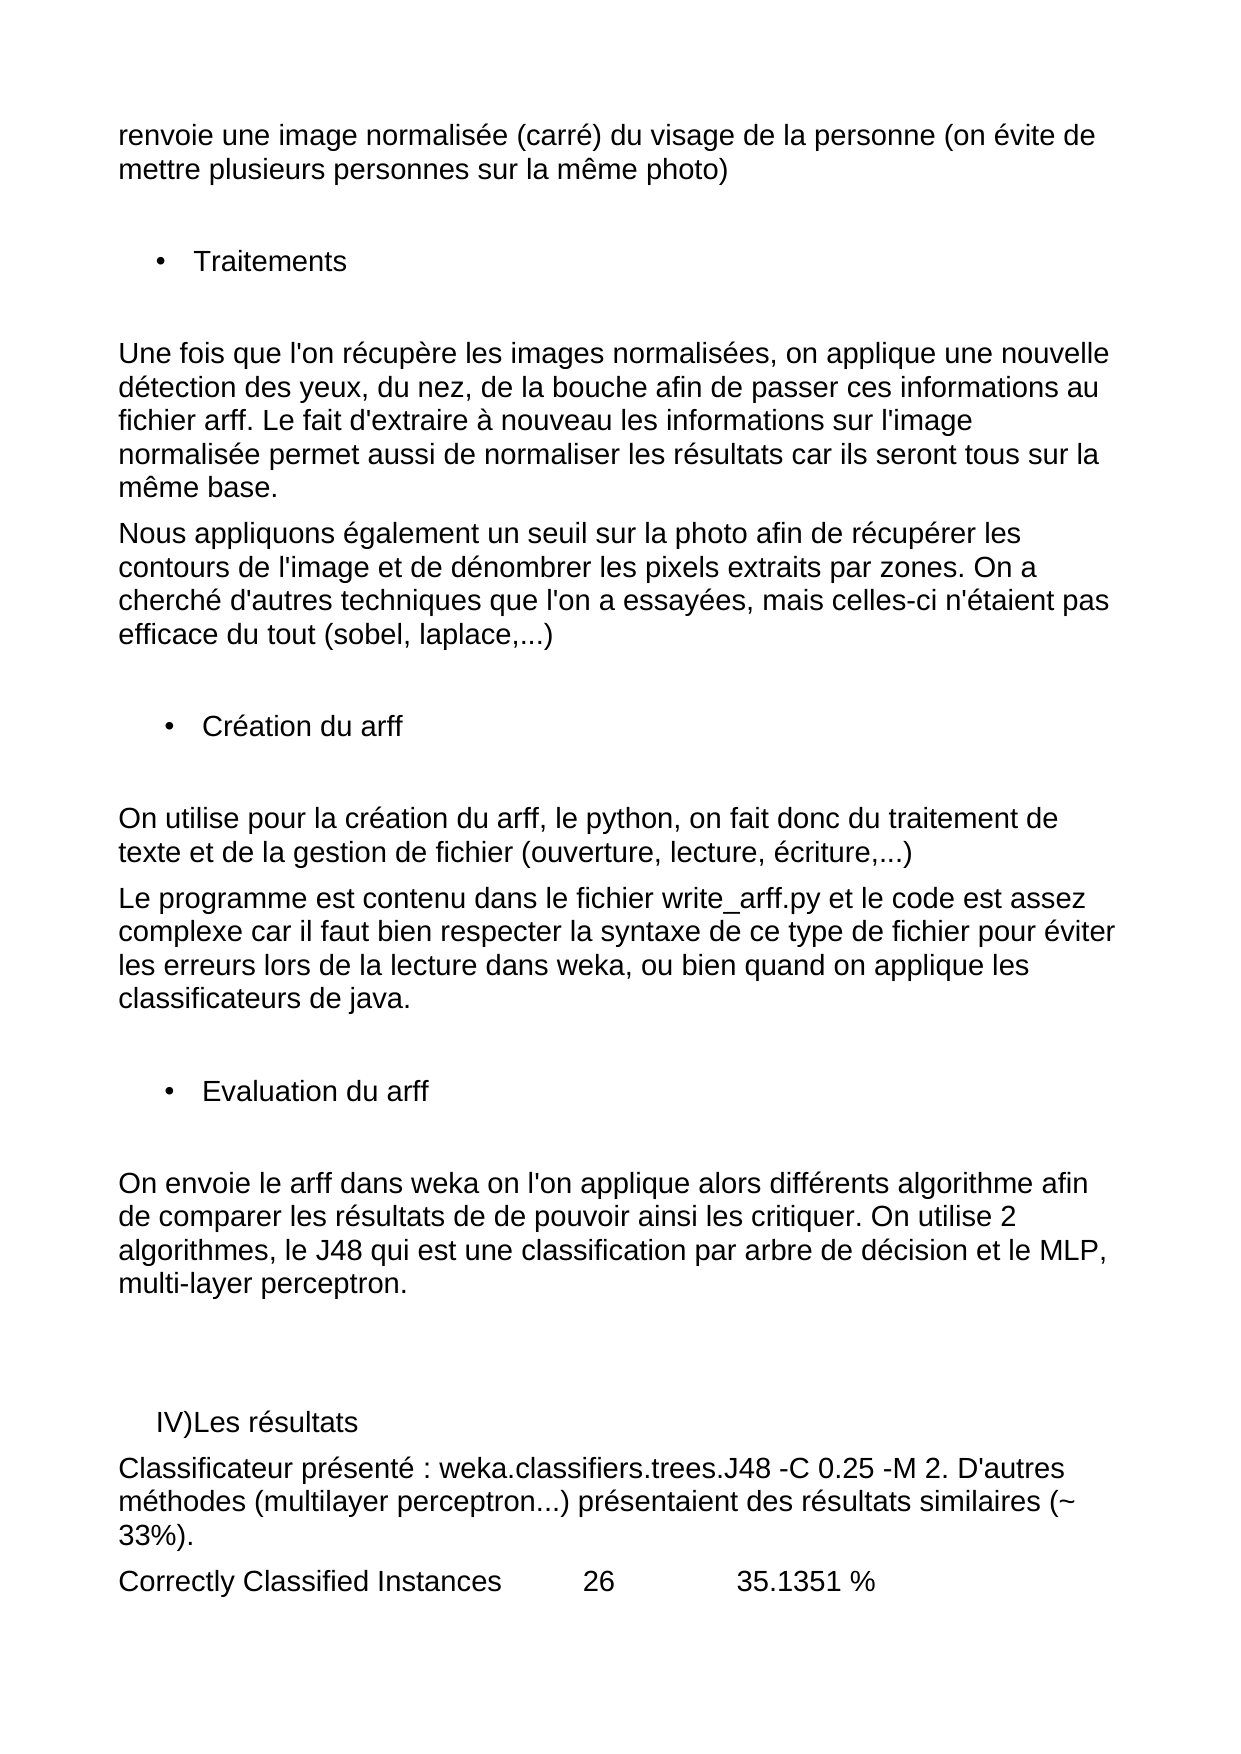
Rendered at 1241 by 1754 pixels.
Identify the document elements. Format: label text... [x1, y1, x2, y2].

list Evaluation du arff [164, 1073, 1122, 1107]
text Le programme est contenu dans le fichier write_arff.py et le code est assez complexe car il faut bien respecter la syntaxe de ce type de fichier pour éviter les erreurs lors de la lecture dans weka, ou bien quand on applique les classificateurs de java. [118, 881, 1122, 1015]
list Création du arff [164, 709, 1122, 743]
text renvoie une image normalisée (carré) du visage de la personne (on évite de mettre plusieurs personnes sur la même photo) [118, 118, 1122, 185]
text Une fois que l'on récupère les images normalisées, on applique une nouvelle détection des yeux, du nez, de la bouche afin de passer ces informations au fichier arff. Le fait d'extraire à nouveau les informations sur l'image normalisée permet aussi de normaliser les résultats car ils seront tous sur la même base. [118, 336, 1122, 504]
text Nous appliquons également un seuil sur la photo afin de récupérer les contours de l'image et de dénombrer les pixels extraits par zones. On a cherché d'autres techniques que l'on a essayées, mais celles-ci n'étaient pas efficace du tout (sobel, laplace,...) [118, 516, 1122, 650]
text On utilise pour la création du arff, le python, on fait donc du traitement de texte et de la gestion de fichier (ouverture, lecture, écriture,...) [118, 801, 1122, 868]
text Correctly Classified Instances 26 35.1351 % [118, 1564, 1122, 1597]
text On envoie le arff dans weka on l'on applique alors différents algorithme afin de comparer les résultats de de pouvoir ainsi les critiquer. On utilise 2 algorithmes, le J48 qui est une classification par arbre de décision et le MLP, multi-layer perceptron. [118, 1166, 1122, 1300]
list Traitements [156, 244, 1122, 277]
text Classificateur présenté : weka.classifiers.trees.J48 -C 0.25 -M 2. D'autres méthodes (multilayer perceptron...) présentaient des résultats similaires (~ 33%). [118, 1451, 1122, 1551]
list Les résultats [156, 1404, 1122, 1438]
